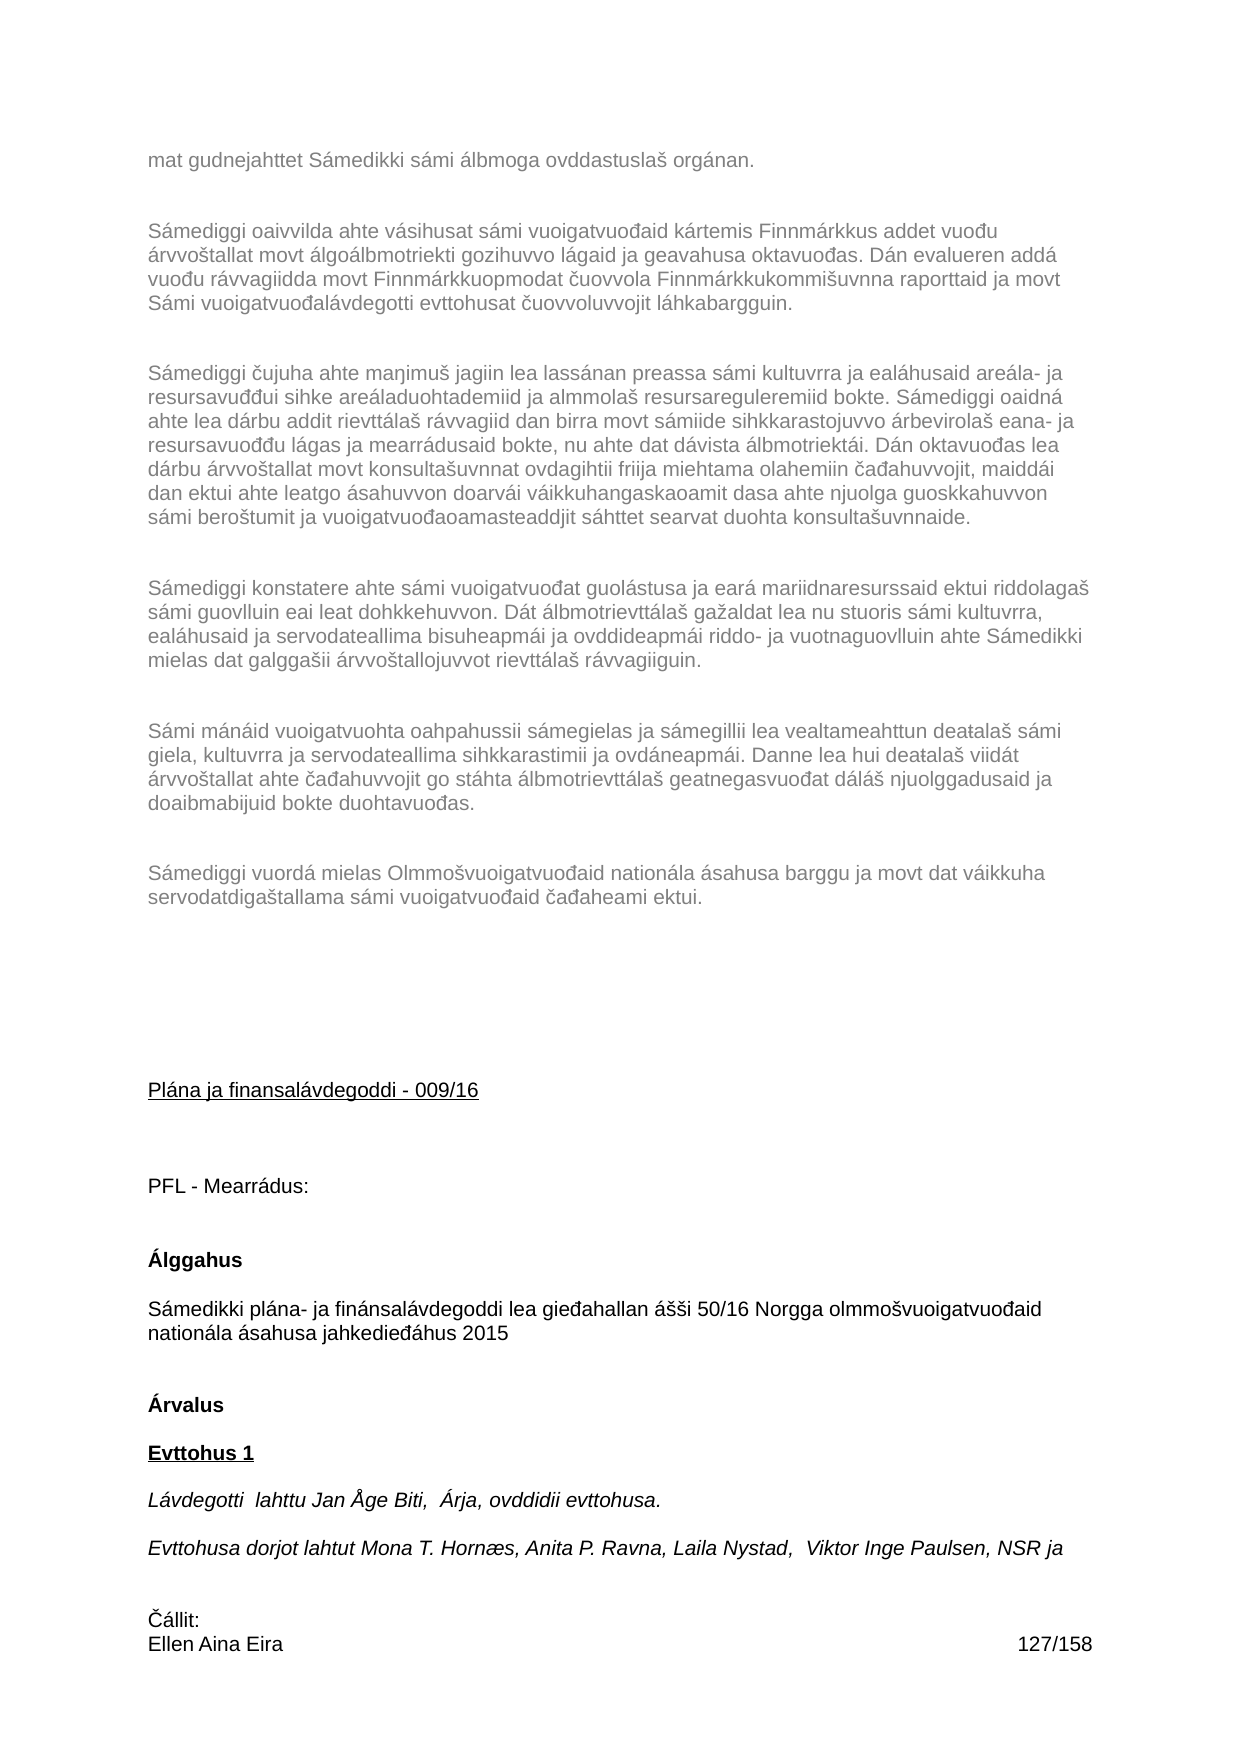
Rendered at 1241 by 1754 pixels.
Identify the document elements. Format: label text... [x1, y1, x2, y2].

text PFL - Mearrádus: [148, 1150, 1093, 1198]
table_header [136, 1102, 1096, 1126]
table_header Álggahus Sámedikki plána- ja finánsalávdegoddi lea gieđahallan ášši 50/16 Norgga olmmošvuoigatvuođaid nationála ásahusa jahkedieđáhus 2015 Árvalus Evttohus 1 Lávdegotti lahttu Jan Åge Biti, Árja, ovddidii evttohusa. Evttohusa dorjot lahtut Mona T. Hornæs, Anita P. Ravna, Laila Nystad, Viktor Inge Paulsen, NSR ja [136, 1198, 1104, 1560]
table_header mat gudnejahttet Sámedikki sámi álbmoga ovddastuslaš orgánan. Sámediggi oaivvilda ahte vásihusat sámi vuoigatvuođaid kártemis Finnmárkkus addet vuođu árvvoštallat movt álgoálbmotriekti gozihuvvo lágaid ja geavahusa oktavuođas. Dán evalueren addá vuođu rávvagiidda movt Finnmárkkuopmodat čuovvola Finnmárkkukommišuvnna raporttaid ja movt Sámi vuoigatvuođalávdegotti evttohusat čuovvoluvvojit láhkabargguin. Sámediggi čujuha ahte maŋimuš jagiin lea lassánan preassa sámi kultuvrra ja ealáhusaid areála- ja resursavuđđui sihke areáladuohtademiid ja almmolaš resursareguleremiid bokte. Sámediggi oaidná ahte lea dárbu addit rievttálaš rávvagiid dan birra movt sámiide sihkkarastojuvvo árbevirolaš eana- ja resursavuođđu lágas ja mearrádusaid bokte, nu ahte dat dávista álbmotriektái. Dán oktavuođas lea dárbu árvvoštallat movt konsultašuvnnat ovdagihtii friija miehtama olahemiin čađahuvvojit, maiddái dan ektui ahte leatgo ásahuvvon doarvái váikkuhangaskaoamit dasa ahte njuolga guoskkahuvvon sámi beroštumit ja vuoigatvuođaoamasteaddjit sáhttet searvat duohta konsultašuvnnaide. Sámediggi konstatere ahte sámi vuoigatvuođat guolástusa ja eará mariidnaresurssaid ektui riddolagaš sámi guovlluin eai leat dohkkehuvvon. Dát álbmotrievttálaš gažaldat lea nu stuoris sámi kultuvrra, ealáhusaid ja servodateallima bisuheapmái ja ovddideapmái riddo- ja vuotnaguovlluin ahte Sámedikki mielas dat galggašii árvvoštallojuvvot rievttálaš rávvagiiguin. Sámi mánáid vuoigatvuohta oahpahussii sámegielas ja sámegillii lea vealtameahttun deaŧalaš sámi giela, kultuvrra ja servodateallima sihkkarastimii ja ovdáneapmái. Danne lea hui deaŧalaš viidát árvvoštallat ahte čađahuvvojit go stáhta álbmotrievttálaš geatnegasvuođat dáláš njuolggadusaid ja doaibmabijuid bokte duohtavuođas. Sámediggi vuordá mielas Olmmošvuoigatvuođaid nationála ásahusa barggu ja movt dat váikkuha servodatdigaštallama sámi vuoigatvuođaid čađaheami ektui. [136, 148, 1104, 1054]
text Plána ja finansalávdegoddi - 009/16 [148, 1078, 1093, 1102]
